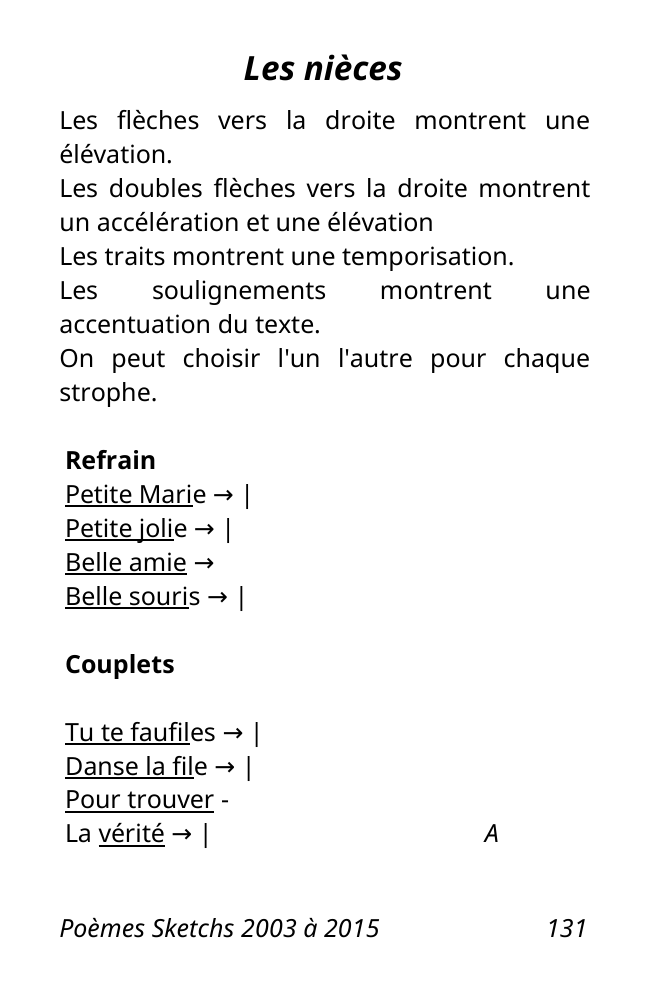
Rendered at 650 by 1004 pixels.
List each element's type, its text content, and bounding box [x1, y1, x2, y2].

subtitle Les nièces [59, 44, 591, 91]
table_header A [479, 437, 512, 856]
text Les flèches vers la droite montrent une élévation. [59, 103, 591, 171]
text Les traits montrent une temporisation. [59, 239, 591, 273]
text Les doubles flèches vers la droite montrent un accélération et une élévation [59, 171, 591, 239]
table_header Refrain Petite Marie → | Petite jolie → | Belle amie → Belle souris → | Couplets Tu te faufiles → | Danse la file → | Pour trouver - La vérité → | [59, 437, 479, 856]
text Les soulignements montrent une accentuation du texte. [59, 273, 591, 341]
text On peut choisir l'un l'autre pour chaque strophe. [59, 341, 591, 409]
